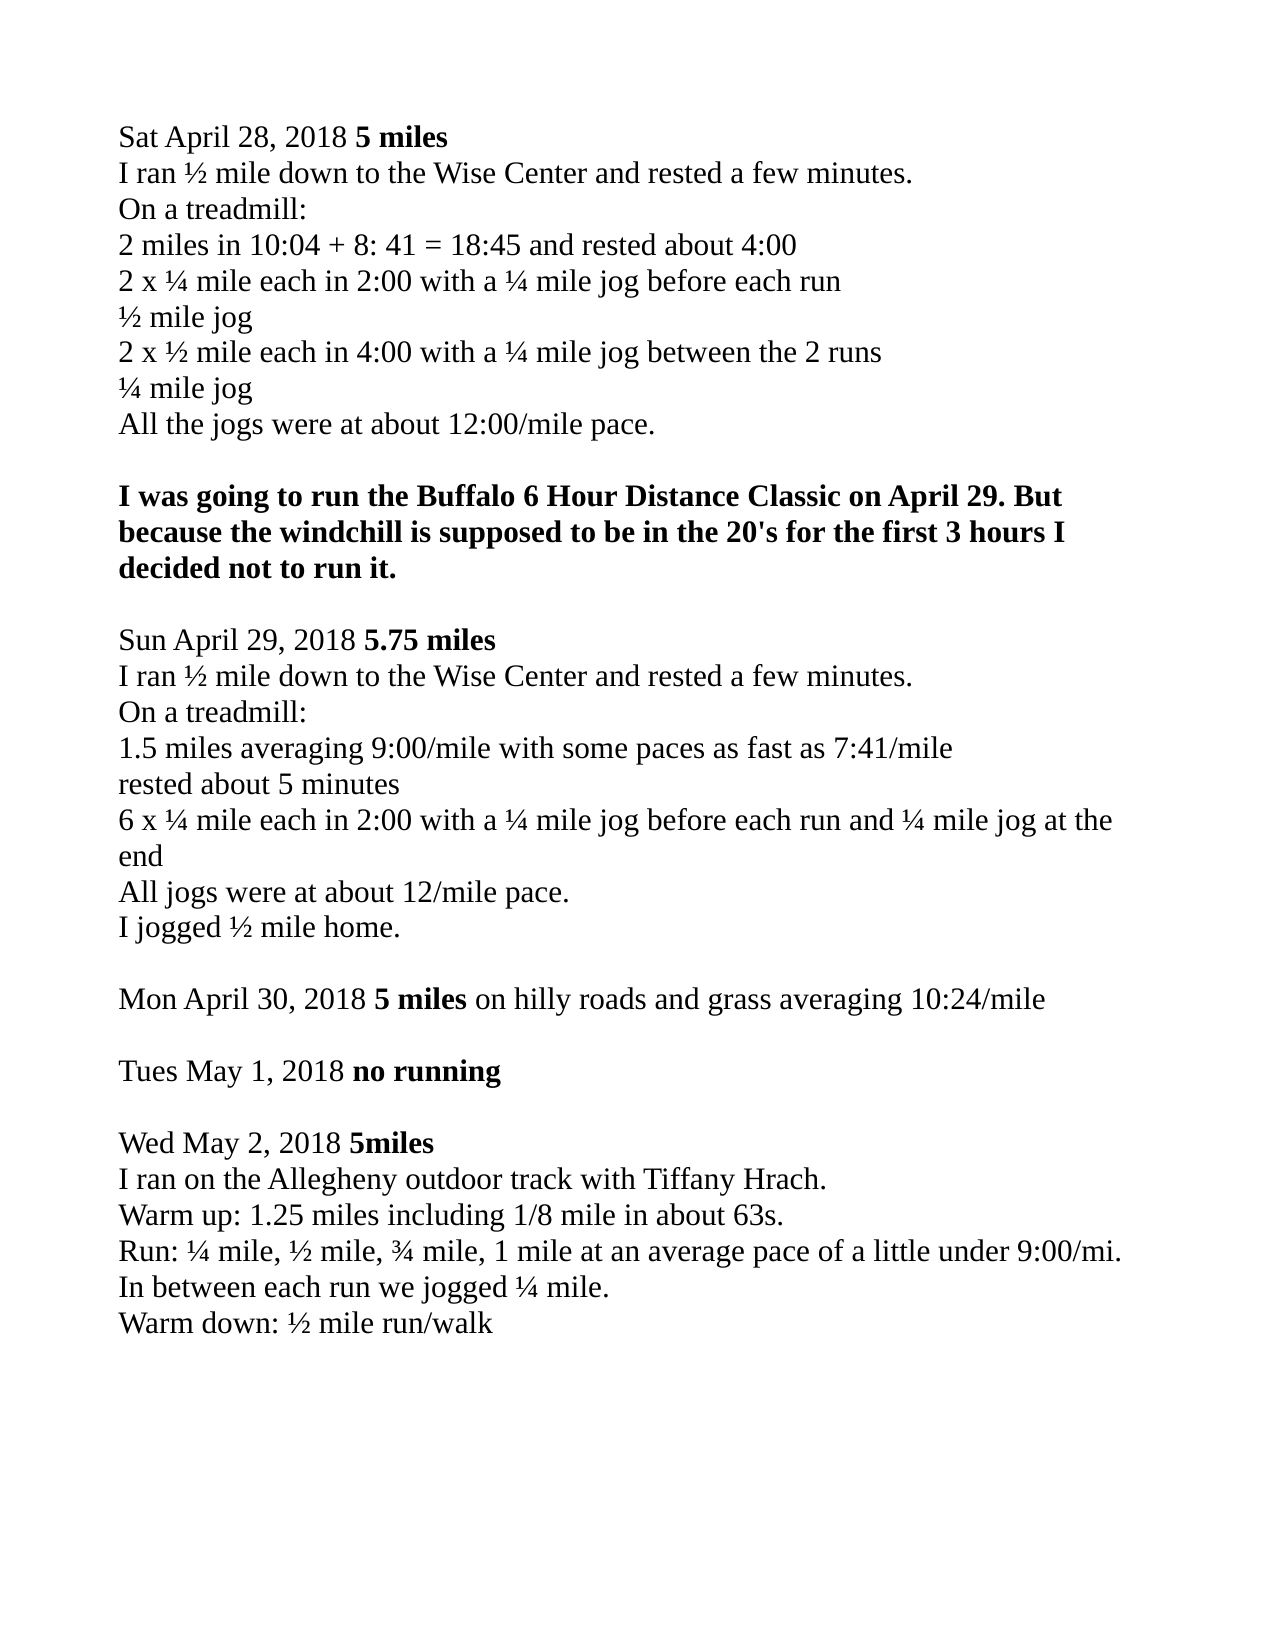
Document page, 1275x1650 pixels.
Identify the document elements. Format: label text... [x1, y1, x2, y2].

text On a treadmill: [118, 190, 1161, 226]
text ½ mile jog [118, 298, 1161, 334]
list I jogged ½ mile home. [118, 909, 1161, 945]
list 1.5 miles averaging 9:00/mile with some paces as fast as 7:41/mile [118, 729, 1161, 765]
list rested about 5 minutes [118, 765, 1161, 801]
text I ran ½ mile down to the Wise Center and rested a few minutes. [118, 657, 1161, 693]
text All the jogs were at about 12:00/mile pace. [118, 406, 1161, 442]
text 2 miles in 10:04 + 8: 41 = 18:45 and rested about 4:00 [118, 226, 1161, 262]
text Warm down: ½ mile run/walk [118, 1304, 1161, 1340]
text I was going to run the Buffalo 6 Hour Distance Classic on April 29. But because the windchill is supposed to be in the 20's for the first 3 hours I decided not to run it. [118, 477, 1161, 585]
text Sun April 29, 2018 5.75 miles [118, 621, 1161, 657]
list 6 x ¼ mile each in 2:00 with a ¼ mile jog before each run and ¼ mile jog at the end [118, 801, 1161, 873]
text Run: ¼ mile, ½ mile, ¾ mile, 1 mile at an average pace of a little under 9:00/mi. [118, 1232, 1161, 1268]
list All jogs were at about 12/mile pace. [118, 873, 1161, 909]
text On a treadmill: [118, 693, 1161, 729]
text 2 x ½ mile each in 4:00 with a ¼ mile jog between the 2 runs [118, 334, 1161, 370]
text ¼ mile jog [118, 370, 1161, 406]
text Warm up: 1.25 miles including 1/8 mile in about 63s. [118, 1196, 1161, 1232]
text Sat April 28, 2018 5 miles [118, 118, 1161, 154]
text 2 x ¼ mile each in 2:00 with a ¼ mile jog before each run [118, 262, 1161, 298]
text Wed May 2, 2018 5miles [118, 1124, 1161, 1160]
text I ran on the Allegheny outdoor track with Tiffany Hrach. [118, 1160, 1161, 1196]
text Tues May 1, 2018 no running [118, 1052, 1161, 1088]
text Mon April 30, 2018 5 miles on hilly roads and grass averaging 10:24/mile [118, 981, 1161, 1017]
text In between each run we jogged ¼ mile. [118, 1268, 1161, 1304]
text I ran ½ mile down to the Wise Center and rested a few minutes. [118, 154, 1161, 190]
